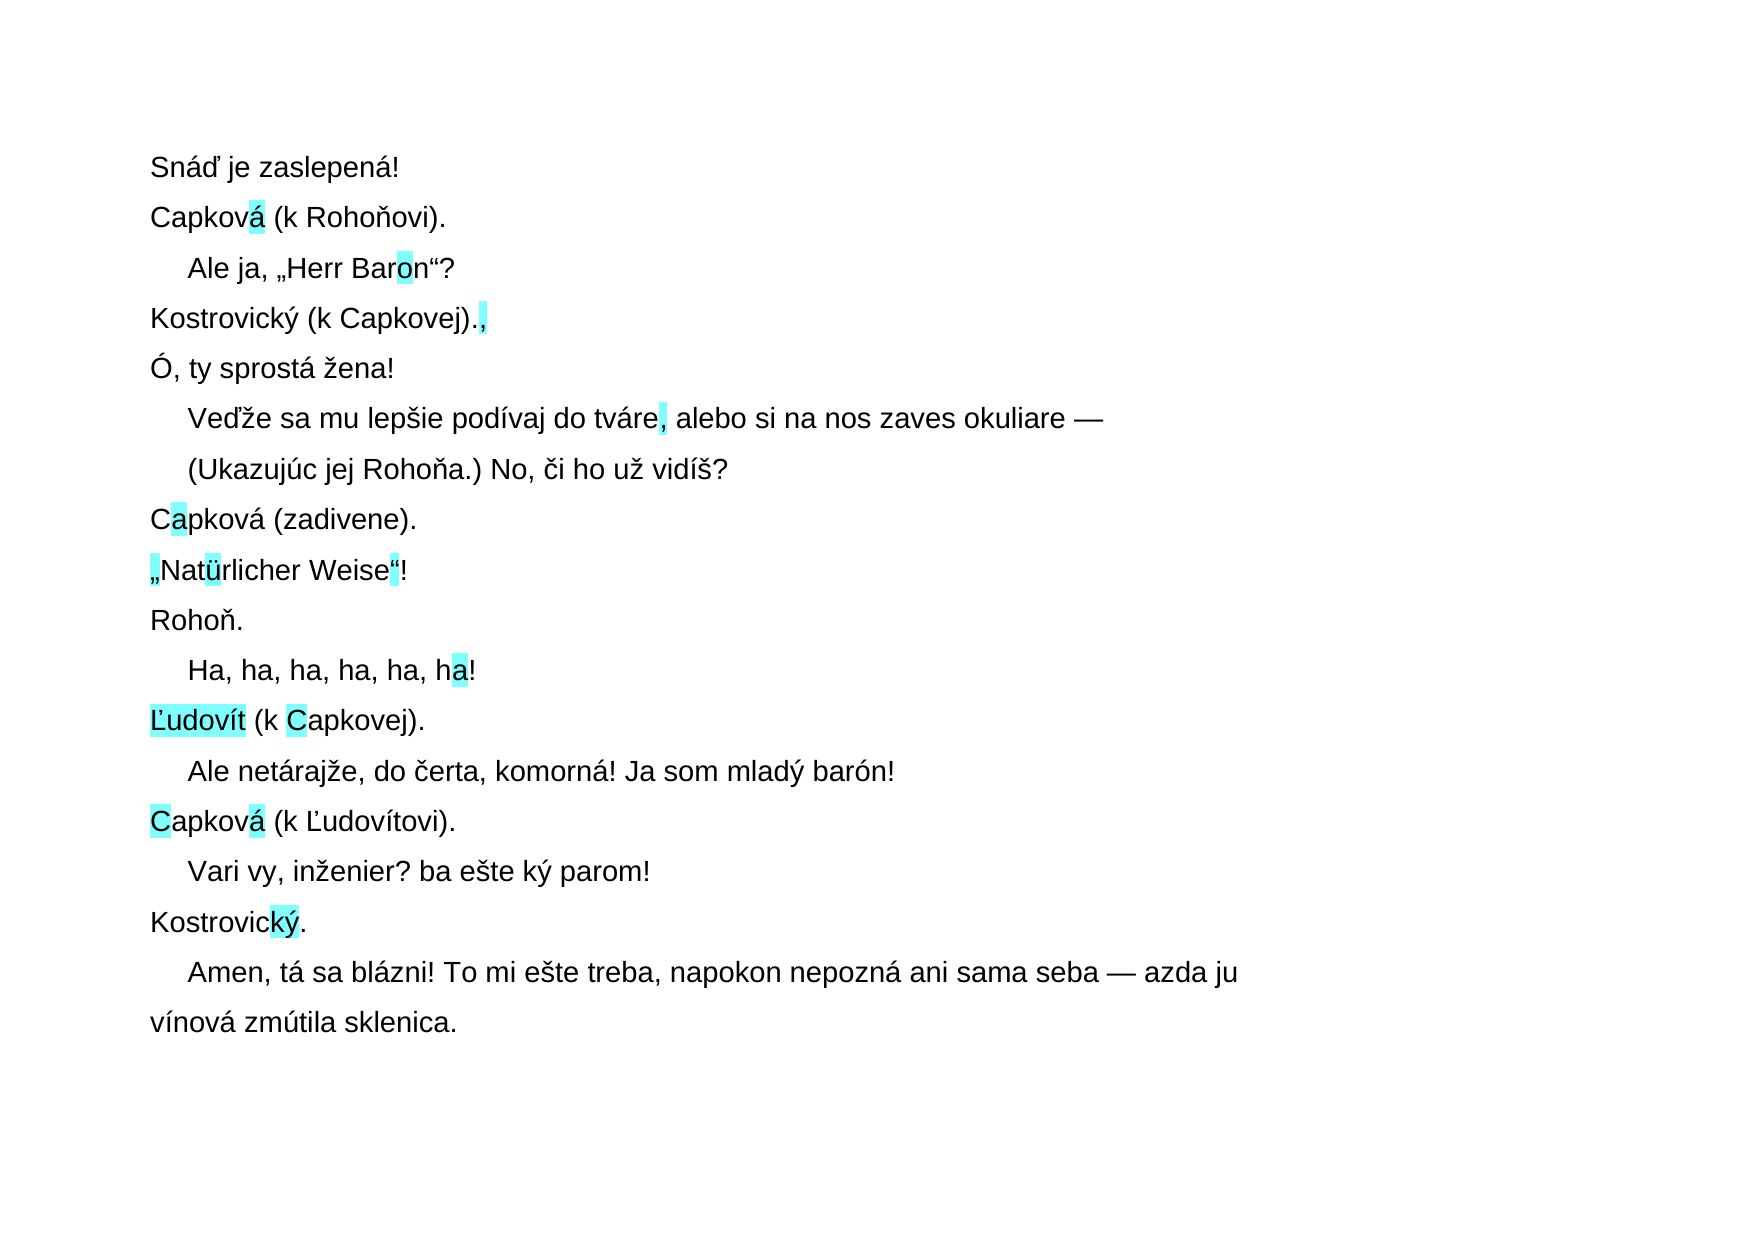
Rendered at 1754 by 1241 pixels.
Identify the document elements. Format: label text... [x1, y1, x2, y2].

text Kostrovický (k Capkovej)., [150, 301, 1243, 334]
list Rohoň. [150, 603, 1243, 636]
text Ale ja, „Herr Baron“? [150, 251, 1243, 284]
text Amen, tá sa blázni! To mi ešte treba, napokon nepozná ani sama seba — azda ju vínová zmútila sklenica. [150, 955, 1243, 1039]
text Ha, ha, ha, ha, ha, ha! [150, 653, 1243, 687]
text Capková (zadivene). [150, 502, 1243, 536]
text Ľudovít (k Capkovej). [150, 703, 1243, 737]
text Ó, ty sprostá žena! [150, 351, 1243, 385]
text Capková (k Ľudovítovi). [150, 804, 1243, 838]
text Kostrovický. [150, 905, 1243, 938]
text Vari vy, inženier? ba ešte ký parom! [150, 854, 1243, 888]
text „Natürlicher Weise“! [150, 552, 1243, 586]
text Ale netárajže, do čerta, komorná! Ja som mladý barón! [150, 754, 1243, 787]
text Capková (k Rohoňovi). [150, 200, 1243, 234]
text Veďže sa mu lepšie podívaj do tváre, alebo si na nos zaves okuliare — [150, 402, 1243, 435]
text (Ukazujúc jej Rohoňa.) No, či ho už vidíš? [150, 452, 1243, 485]
text Snáď je zaslepená! [150, 150, 1243, 183]
